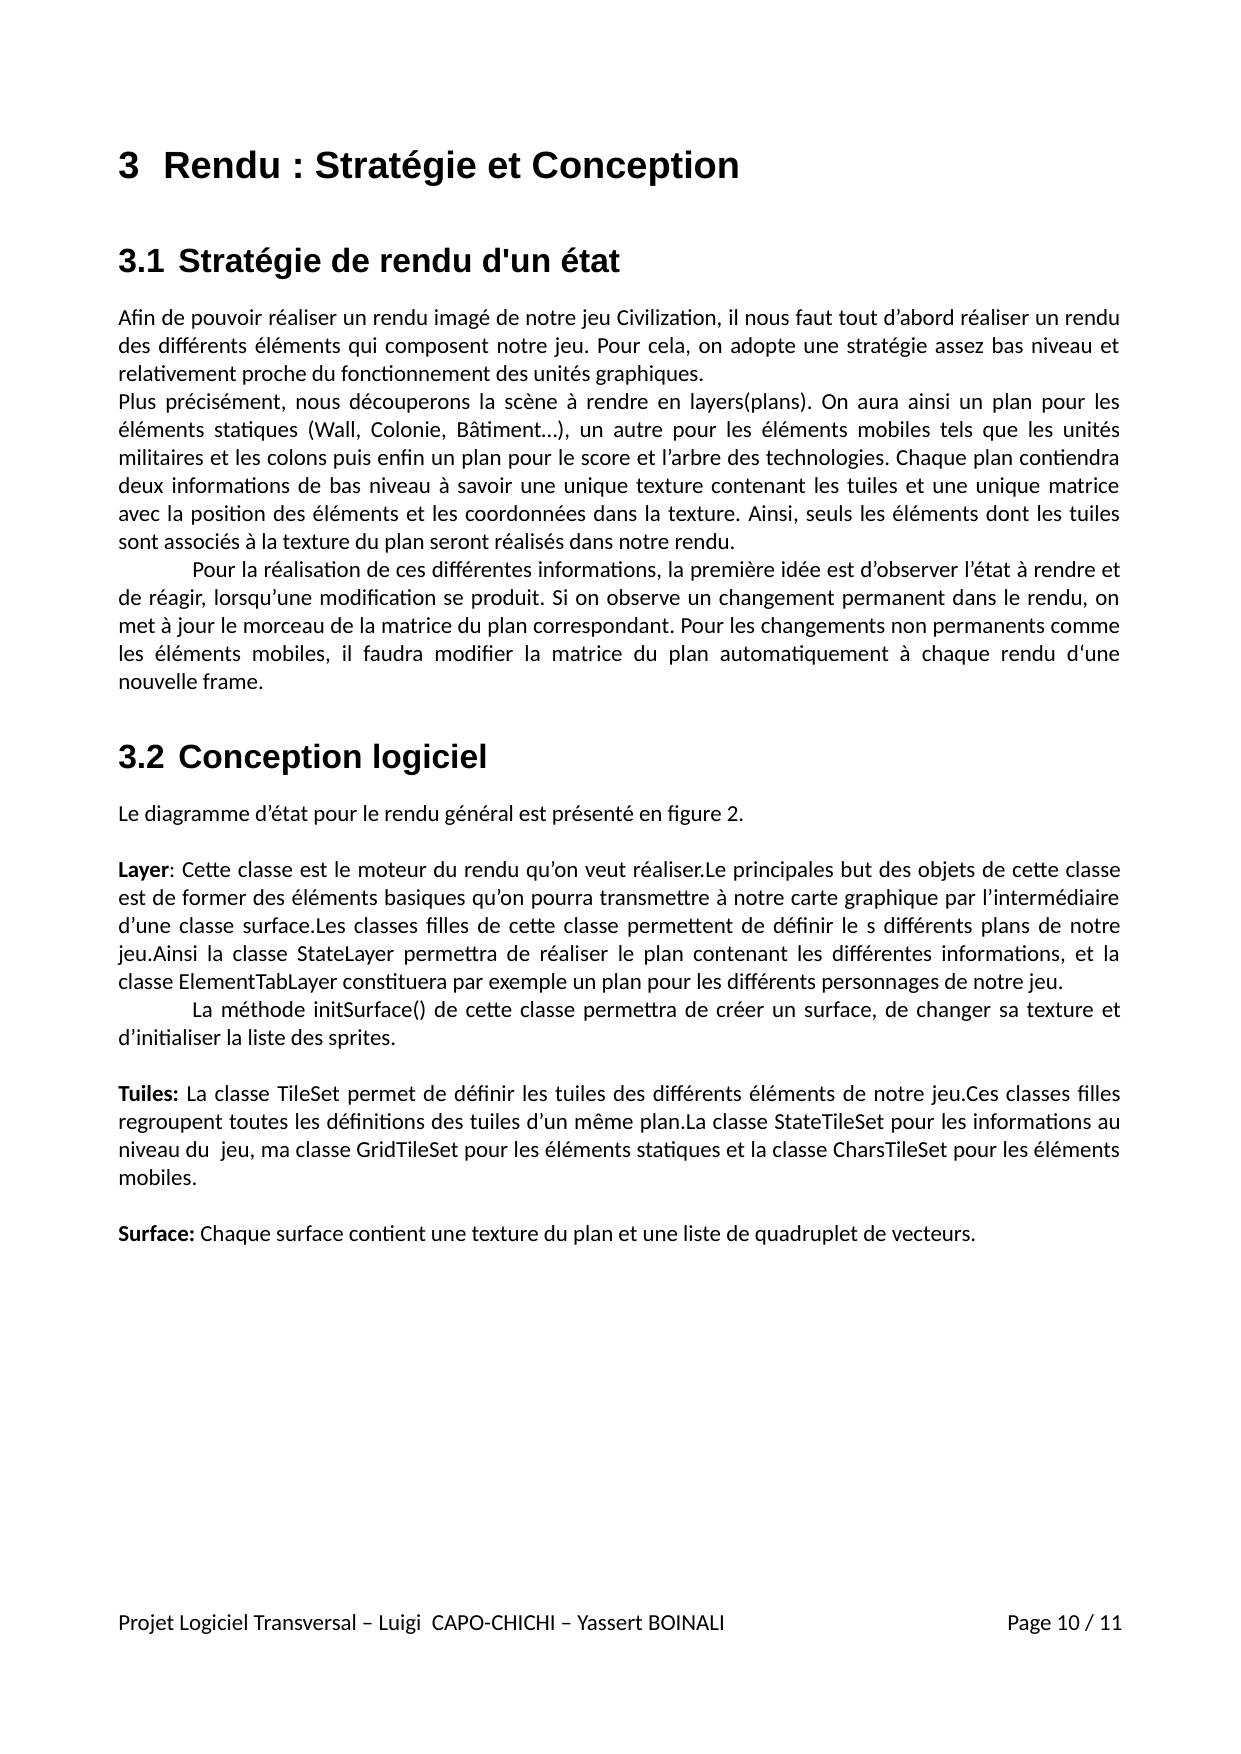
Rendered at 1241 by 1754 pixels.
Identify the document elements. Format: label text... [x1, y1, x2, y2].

subtitle Rendu : Stratégie et Conception [118, 143, 1122, 187]
text Tuiles: La classe TileSet permet de définir les tuiles des différents éléments de notre jeu.Ces classes filles regroupent toutes les définitions des tuiles d’un même plan.La classe StateTileSet pour les informations au niveau du jeu, ma classe GridTileSet pour les éléments statiques et la classe CharsTileSet pour les éléments mobiles. [118, 1079, 1122, 1191]
subtitle Stratégie de rendu d'un état [118, 241, 1122, 279]
text Plus précisément, nous découperons la scène à rendre en layers(plans). On aura ainsi un plan pour les éléments statiques (Wall, Colonie, Bâtiment…), un autre pour les éléments mobiles tels que les unités militaires et les colons puis enfin un plan pour le score et l’arbre des technologies. Chaque plan contiendra deux informations de bas niveau à savoir une unique texture contenant les tuiles et une unique matrice avec la position des éléments et les coordonnées dans la texture. Ainsi, seuls les éléments dont les tuiles sont associés à la texture du plan seront réalisés dans notre rendu. [118, 387, 1122, 555]
text Le diagramme d’état pour le rendu général est présenté en figure 2. [118, 799, 1122, 827]
text Pour la réalisation de ces différentes informations, la première idée est d’observer l’état à rendre et de réagir, lorsqu’une modification se produit. Si on observe un changement permanent dans le rendu, on met à jour le morceau de la matrice du plan correspondant. Pour les changements non permanents comme les éléments mobiles, il faudra modifier la matrice du plan automatiquement à chaque rendu d‘une nouvelle frame. [118, 555, 1122, 695]
text Afin de pouvoir réaliser un rendu imagé de notre jeu Civilization, il nous faut tout d’abord réaliser un rendu des différents éléments qui composent notre jeu. Pour cela, on adopte une stratégie assez bas niveau et relativement proche du fonctionnement des unités graphiques. [118, 303, 1122, 387]
text Layer: Cette classe est le moteur du rendu qu’on veut réaliser.Le principales but des objets de cette classe est de former des éléments basiques qu’on pourra transmettre à notre carte graphique par l’intermédiaire d’une classe surface.Les classes filles de cette classe permettent de définir le s différents plans de notre jeu.Ainsi la classe StateLayer permettra de réaliser le plan contenant les différentes informations, et la classe ElementTabLayer constituera par exemple un plan pour les différents personnages de notre jeu. [118, 855, 1122, 995]
subtitle Conception logiciel [118, 737, 1122, 775]
text La méthode initSurface() de cette classe permettra de créer un surface, de changer sa texture et d’initialiser la liste des sprites. [118, 995, 1122, 1051]
text Surface: Chaque surface contient une texture du plan et une liste de quadruplet de vecteurs. [118, 1219, 1122, 1247]
